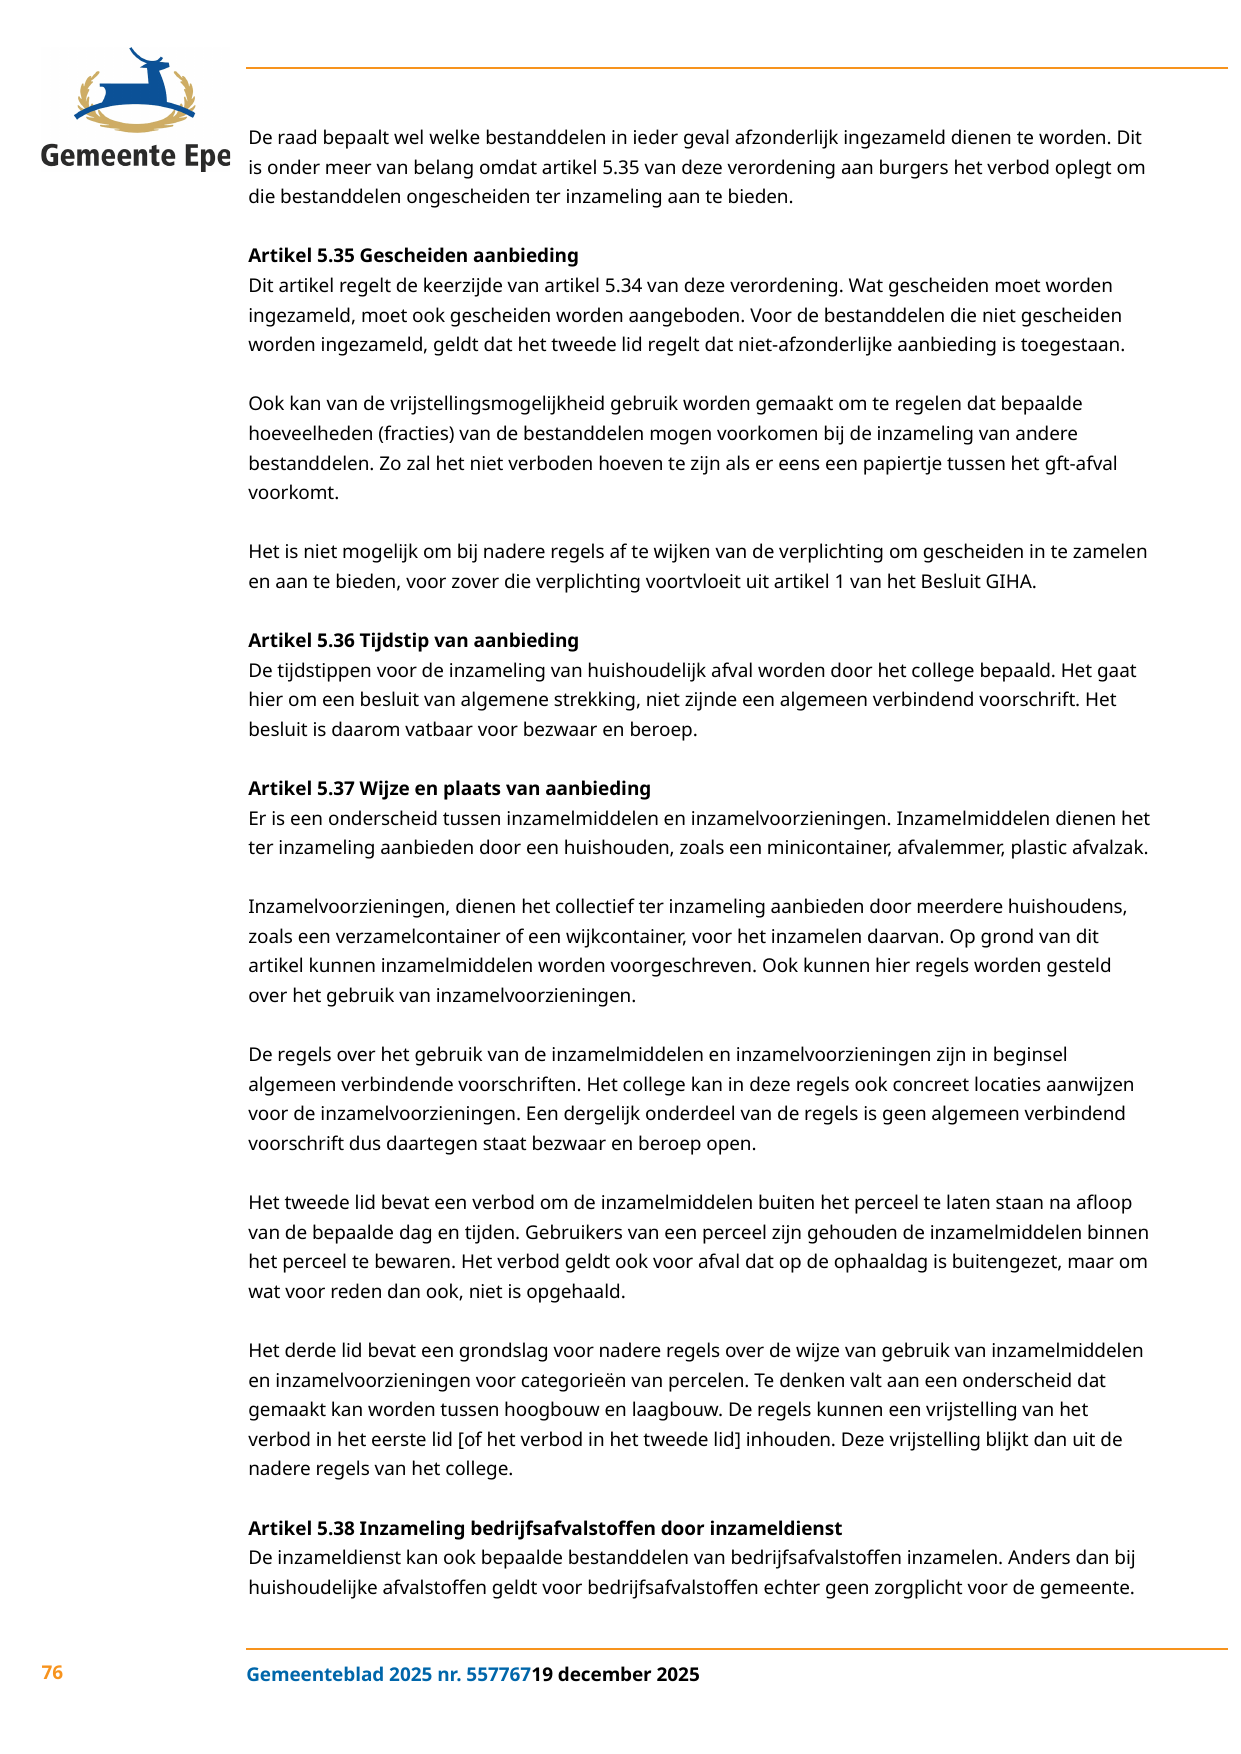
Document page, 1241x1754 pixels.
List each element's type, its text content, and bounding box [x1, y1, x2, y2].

text Artikel 5.36 Tijdstip van aanbieding [248, 627, 1152, 653]
text De inzameldienst kan ook bepaalde bestanddelen van bedrijfsafvalstoffen inzamelen. Anders dan bij huishoudelijke afvalstoffen geldt voor bedrijfsafvalstoffen echter geen zorgplicht voor de gemeente. [248, 1544, 1152, 1600]
text Dit artikel regelt de keerzijde van artikel 5.34 van deze verordening. Wat gescheiden moet worden ingezameld, moet ook gescheiden worden aangeboden. Voor de bestanddelen die niet gescheiden worden ingezameld, geldt dat het tweede lid regelt dat niet-afzonderlijke aanbieding is toegestaan. [248, 272, 1152, 357]
text De raad bepaalt wel welke bestanddelen in ieder geval afzonderlijk ingezameld dienen te worden. Dit is onder meer van belang omdat artikel 5.35 van deze verordening aan burgers het verbod oplegt om die bestanddelen ongescheiden ter inzameling aan te bieden. [248, 124, 1152, 209]
text Artikel 5.35 Gescheiden aanbieding [248, 243, 1152, 268]
text Ook kan van de vrijstellingsmogelijkheid gebruik worden gemaakt om te regelen dat bepaalde hoeveelheden (fracties) van de bestanddelen mogen voorkomen bij de inzameling van andere bestanddelen. Zo zal het niet verboden hoeven te zijn als er eens een papiertje tussen het gft-afval voorkomt. [248, 391, 1152, 505]
text Het derde lid bevat een grondslag voor nadere regels over de wijze van gebruik van inzamelmiddelen en inzamelvoorzieningen voor categorieën van percelen. Te denken valt aan een onderscheid dat gemaakt kan worden tussen hoogbouw en laagbouw. De regels kunnen een vrijstelling van het verbod in het eerste lid [of het verbod in het tweede lid] inhouden. Deze vrijstelling blijkt dan uit de nadere regels van het college. [248, 1337, 1152, 1481]
text Er is een onderscheid tussen inzamelmiddelen en inzamelvoorzieningen. Inzamelmiddelen dienen het ter inzameling aanbieden door een huishouden, zoals een minicontainer, afvalemmer, plastic afvalzak. [248, 805, 1152, 860]
picture [41, 47, 231, 172]
text Inzamelvoorzieningen, dienen het collectief ter inzameling aanbieden door meerdere huishoudens, zoals een verzamelcontainer of een wijkcontainer, voor het inzamelen daarvan. Op grond van dit artikel kunnen inzamelmiddelen worden voorgeschreven. Ook kunnen hier regels worden gesteld over het gebruik van inzamelvoorzieningen. [248, 893, 1152, 1008]
text Artikel 5.38 Inzameling bedrijfsafvalstoffen door inzameldienst [248, 1515, 1152, 1541]
text Het is niet mogelijk om bij nadere regels af te wijken van de verplichting om gescheiden in te zamelen en aan te bieden, voor zover die verplichting voortvloeit uit artikel 1 van het Besluit GIHA. [248, 538, 1152, 594]
text De regels over het gebruik van de inzamelmiddelen en inzamelvoorzieningen zijn in beginsel algemeen verbindende voorschriften. Het college kan in deze regels ook concreet locaties aanwijzen voor de inzamelvoorzieningen. Een dergelijk onderdeel van de regels is geen algemeen verbindend voorschrift dus daartegen staat bezwaar en beroep open. [248, 1041, 1152, 1156]
text Het tweede lid bevat een verbod om de inzamelmiddelen buiten het perceel te laten staan na afloop van de bepaalde dag en tijden. Gebruikers van een perceel zijn gehouden de inzamelmiddelen binnen het perceel te bewaren. Het verbod geldt ook voor afval dat op de ophaaldag is buitengezet, maar om wat voor reden dan ook, niet is opgehaald. [248, 1189, 1152, 1304]
text De tijdstippen voor de inzameling van huishoudelijk afval worden door het college bepaald. Het gaat hier om een besluit van algemene strekking, niet zijnde een algemeen verbindend voorschrift. Het besluit is daarom vatbaar voor bezwaar en beroep. [248, 657, 1152, 742]
text Artikel 5.37 Wijze en plaats van aanbieding [248, 775, 1152, 801]
